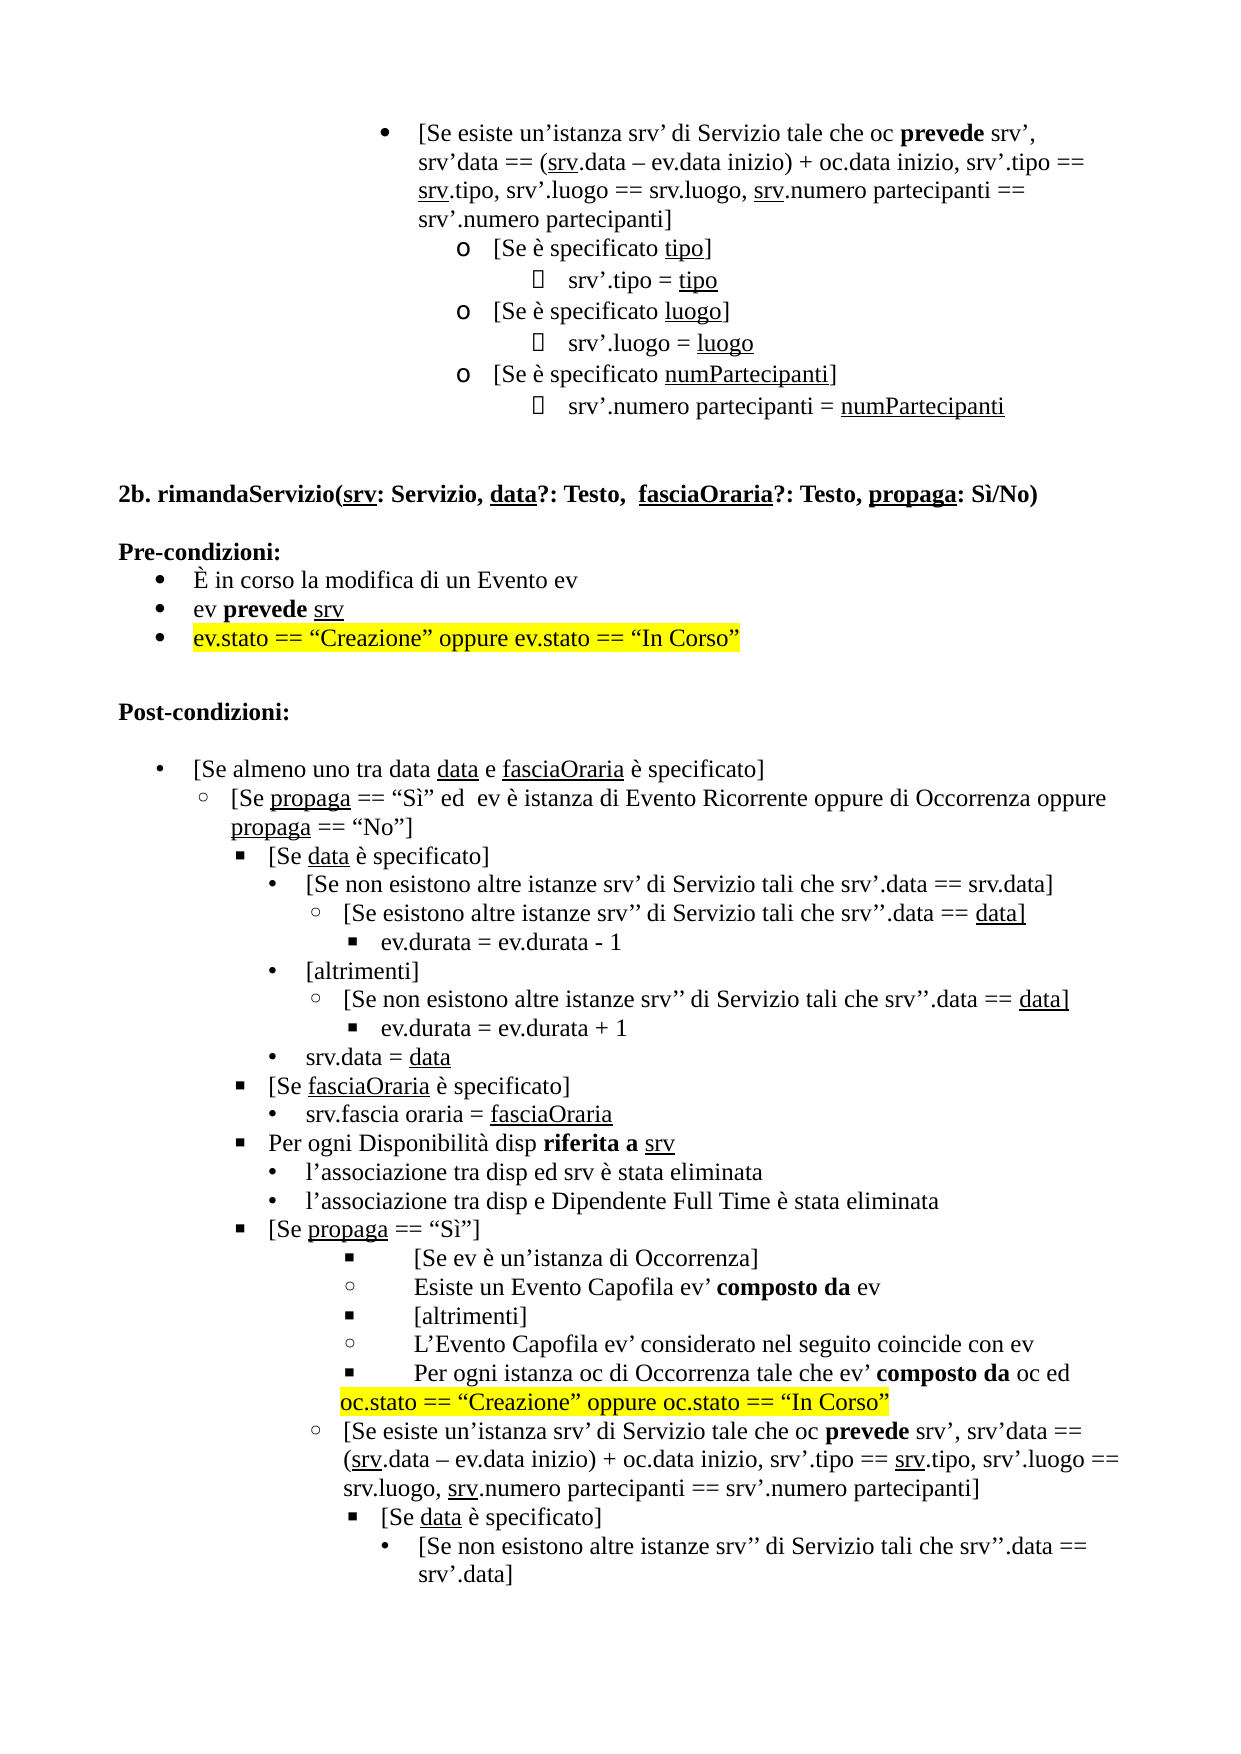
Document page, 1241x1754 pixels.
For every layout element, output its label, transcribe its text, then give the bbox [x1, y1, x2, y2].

list [Se è specificato tipo] [456, 233, 1122, 262]
list ev.stato == “Creazione” oppure ev.stato == “In Corso” [156, 623, 1122, 652]
list [Se ev è un’istanza di Occorrenza] [340, 1243, 1122, 1272]
list Esiste un Evento Capofila ev’ composto da ev [340, 1272, 1122, 1301]
list [Se esistono altre istanze srv’’ di Servizio tali che srv’’.data == data] [306, 898, 1122, 927]
list [Se non esistono altre istanze srv’’ di Servizio tali che srv’’.data == srv’.data] [381, 1531, 1122, 1588]
list [Se fasciaOraria è specificato] [231, 1071, 1122, 1099]
list [Se propaga == “Sì” ed ev è istanza di Evento Ricorrente oppure di Occorrenza oppure propaga == “No”] [193, 783, 1122, 841]
list È in corso la modifica di un Evento ev [156, 565, 1122, 594]
list srv’.luogo = luogo [531, 325, 1122, 359]
list [Se non esistono altre istanze srv’ di Servizio tali che srv’.data == srv.data] [268, 869, 1122, 898]
list [Se non esistono altre istanze srv’’ di Servizio tali che srv’’.data == data] [306, 984, 1122, 1013]
list ev.durata = ev.durata + 1 [343, 1013, 1122, 1042]
list ev.durata = ev.durata - 1 [343, 927, 1122, 956]
text Post-condizioni: [118, 697, 1122, 726]
list l’associazione tra disp e Dipendente Full Time è stata eliminata [268, 1186, 1122, 1214]
text 2b. rimandaServizio(srv: Servizio, data?: Testo, fasciaOraria?: Testo, propaga: Sì/No) [118, 479, 1122, 508]
list [Se esiste un’istanza srv’ di Servizio tale che oc prevede srv’, srv’data == (srv.data – ev.data inizio) + oc.data inizio, srv’.tipo == srv.tipo, srv’.luogo == srv.luogo, srv.numero partecipanti == srv’.numero partecipanti] [306, 1416, 1122, 1502]
list ev prevede srv [156, 594, 1122, 623]
list [Se data è specificato] [343, 1502, 1122, 1531]
list srv’.tipo = tipo [531, 262, 1122, 296]
list Per ogni Disponibilità disp riferita a srv [231, 1128, 1122, 1157]
list [Se data è specificato] [231, 841, 1122, 869]
list l’associazione tra disp ed srv è stata eliminata [268, 1157, 1122, 1186]
list [altrimenti] [268, 956, 1122, 984]
list [Se è specificato numPartecipanti] [456, 359, 1122, 387]
list srv’.numero partecipanti = numPartecipanti [531, 387, 1122, 422]
list Per ogni istanza oc di Occorrenza tale che ev’ composto da oc ed oc.stato == “Creazione” oppure oc.stato == “In Corso” [340, 1358, 1122, 1416]
text Pre-condizioni: [118, 537, 1122, 565]
list [Se esiste un’istanza srv’ di Servizio tale che oc prevede srv’, srv’data == (srv.data – ev.data inizio) + oc.data inizio, srv’.tipo == srv.tipo, srv’.luogo == srv.luogo, srv.numero partecipanti == srv’.numero partecipanti] [381, 118, 1122, 233]
list [Se propaga == “Sì”] [231, 1214, 1122, 1243]
list srv.data = data [268, 1042, 1122, 1071]
list [Se almeno uno tra data data e fasciaOraria è specificato] [156, 754, 1122, 783]
list [Se è specificato luogo] [456, 296, 1122, 325]
list L’Evento Capofila ev’ considerato nel seguito coincide con ev [340, 1329, 1122, 1358]
list [altrimenti] [340, 1301, 1122, 1329]
list srv.fascia oraria = fasciaOraria [268, 1099, 1122, 1128]
